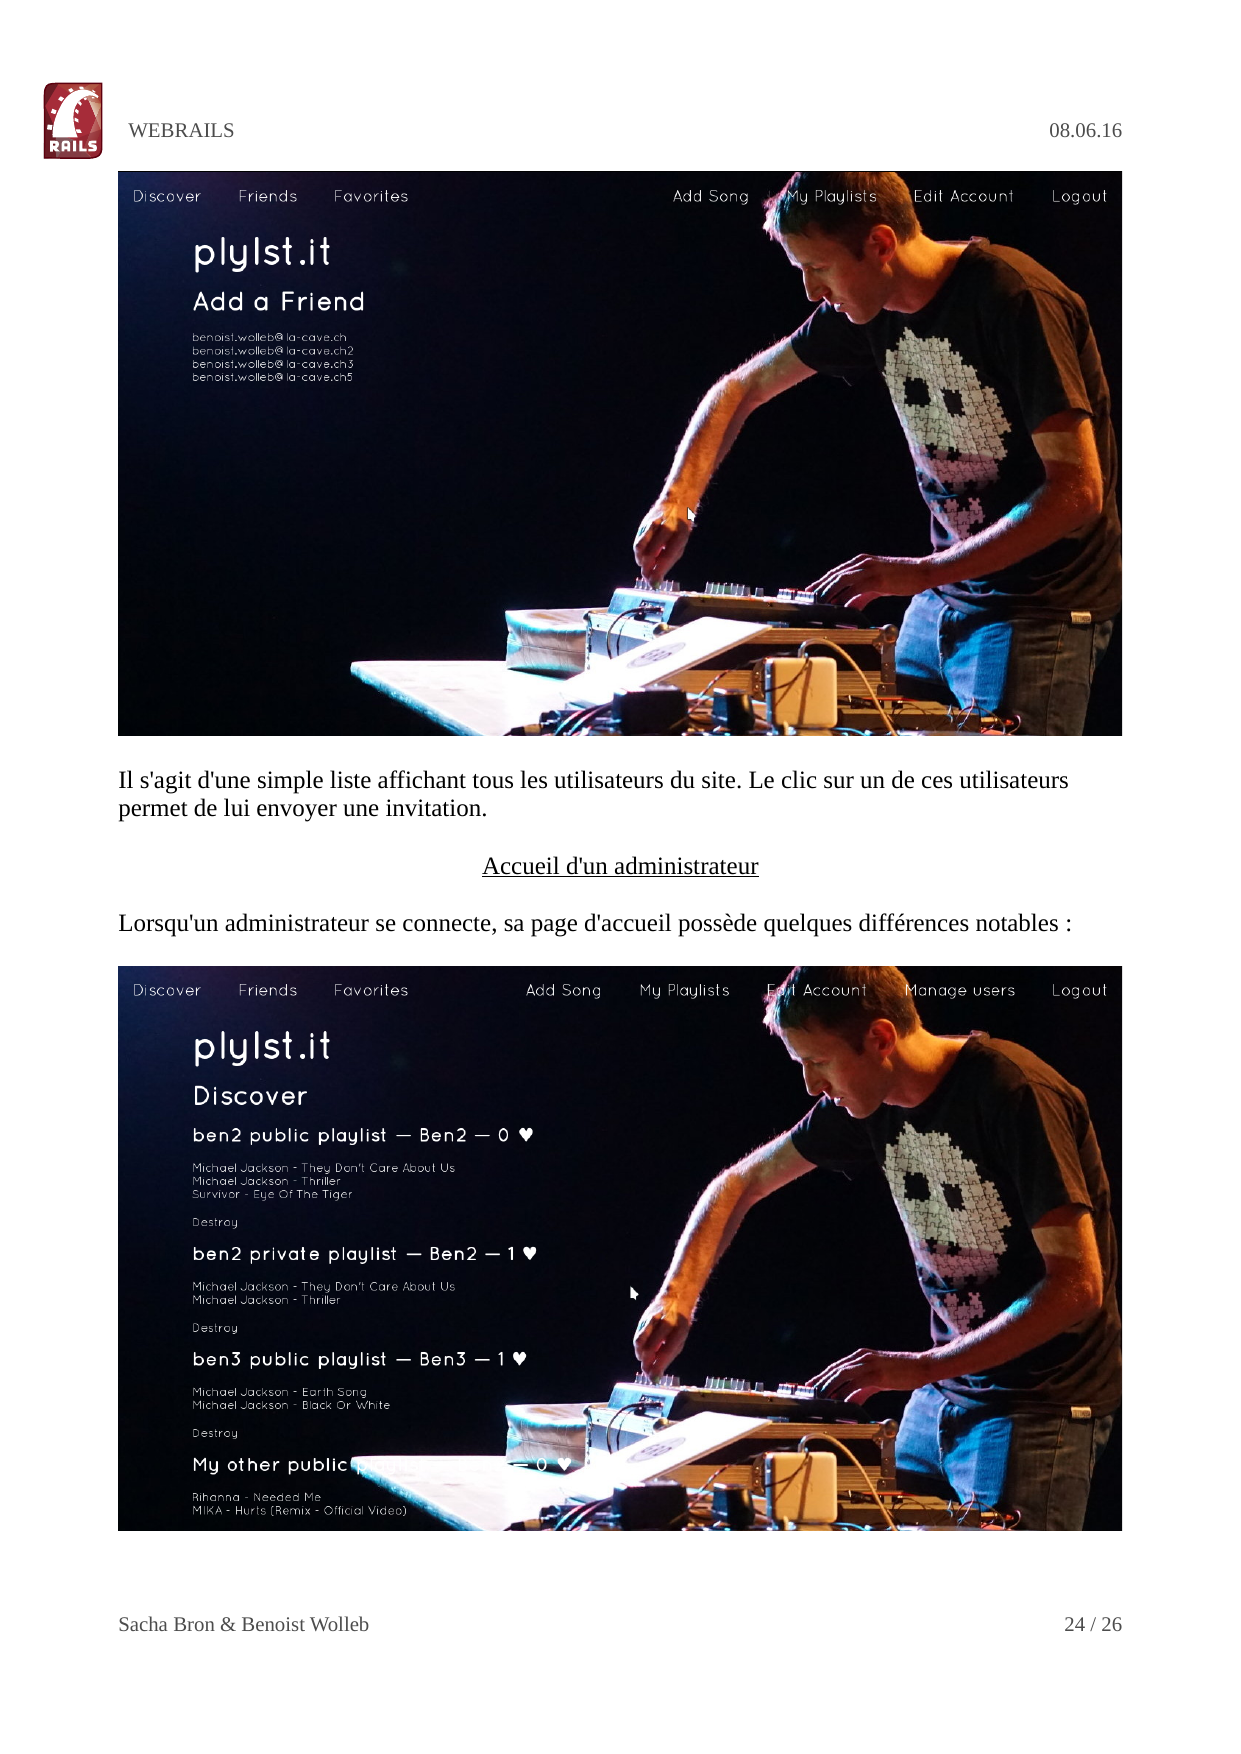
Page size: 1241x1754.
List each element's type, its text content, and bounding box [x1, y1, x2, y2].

picture [118, 966, 1123, 1531]
subtitle Il s'agit d'une simple liste affichant tous les utilisateurs du site. Le clic sur un de ces utilisateurs permet de lui envoyer une invitation. [118, 765, 1122, 822]
picture [118, 171, 1123, 736]
subtitle Lorsqu'un administrateur se connecte, sa page d'accueil possède quelques différences notables : [118, 908, 1122, 937]
subtitle Accueil d'un administrateur [118, 851, 1122, 880]
